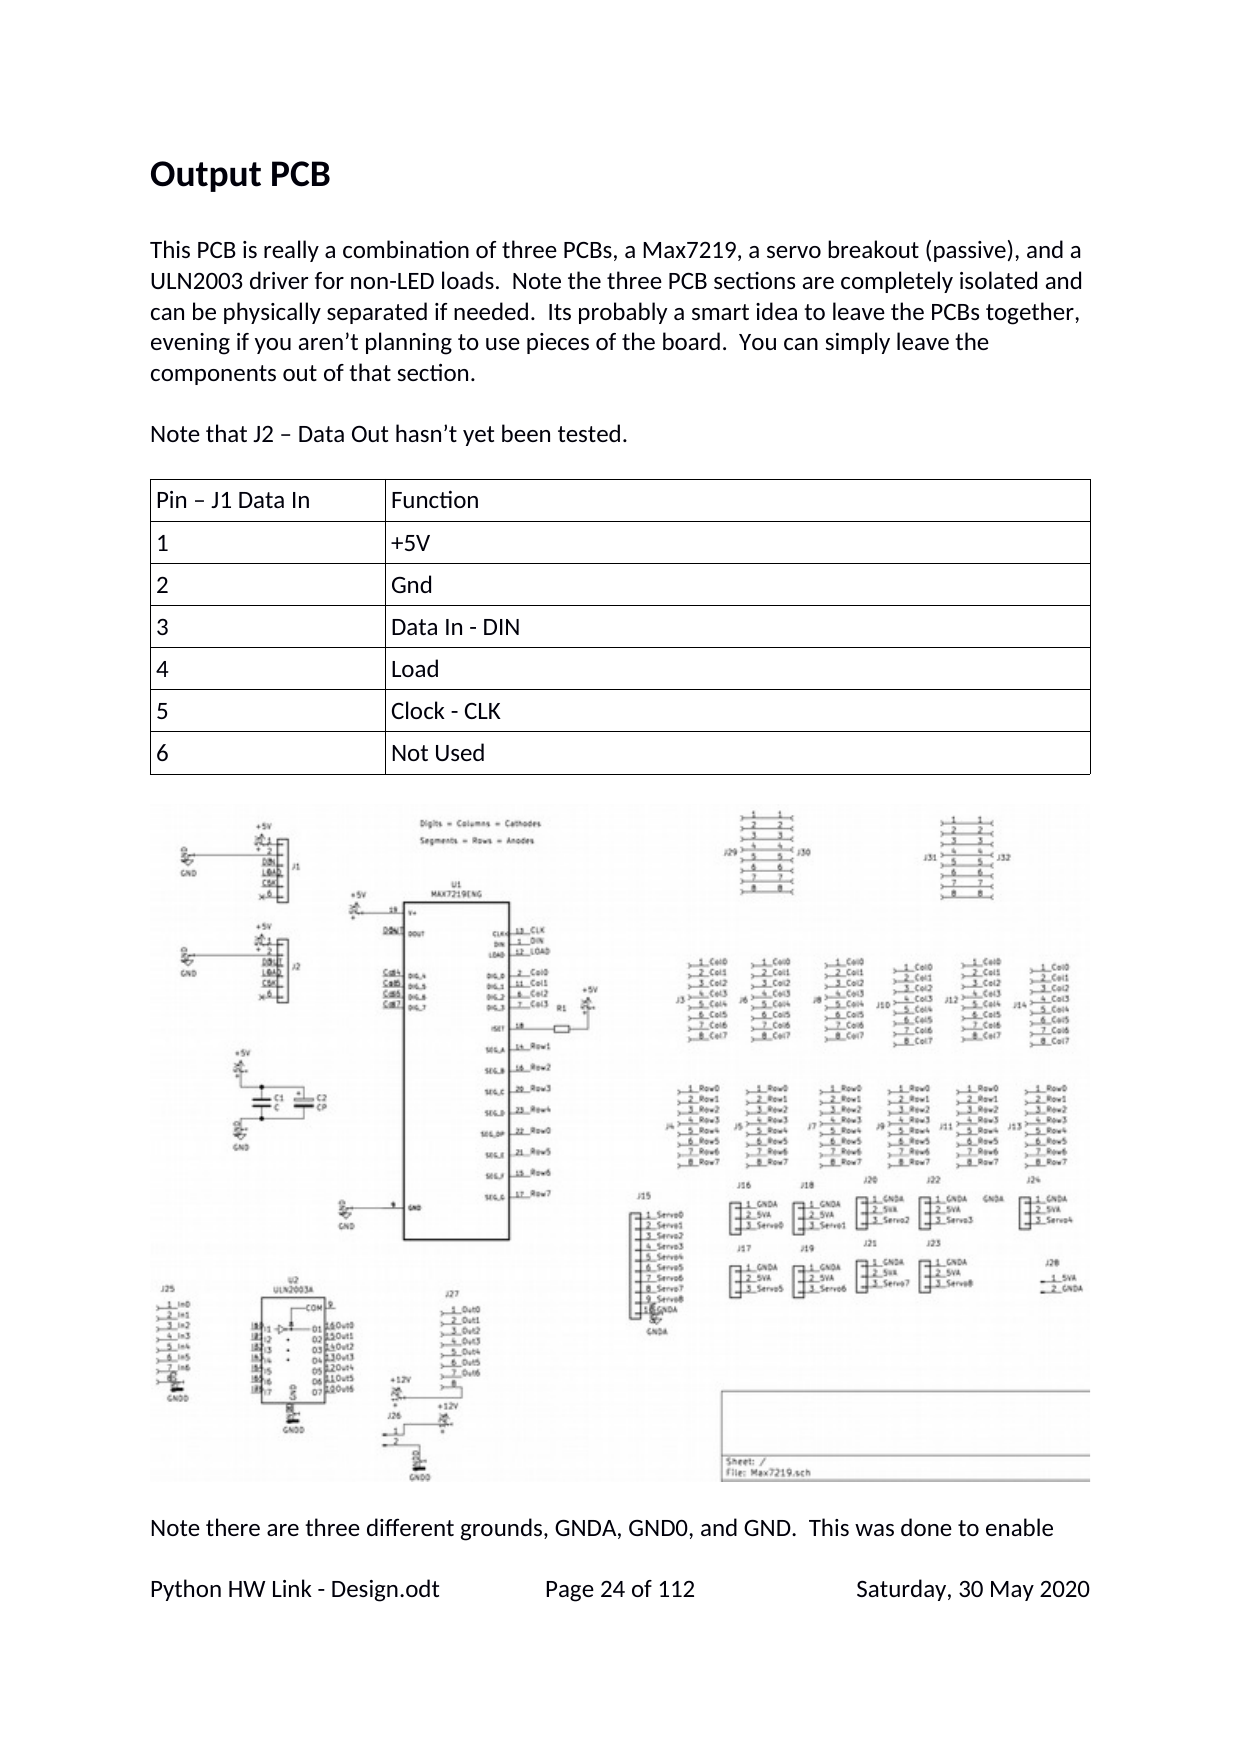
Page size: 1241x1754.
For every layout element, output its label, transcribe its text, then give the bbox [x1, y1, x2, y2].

table_cell Not Used [386, 732, 1090, 773]
subtitle Output PCB [150, 150, 1090, 196]
text This PCB is really a combination of three PCBs, a Max7219, a servo breakout (passive), and a ULN2003 driver for non-LED loads. Note the three PCB sections are completely isolated and can be physically separated if needed. Its probably a smart idea to leave the PCBs together, evening if you aren’t planning to use pieces of the board. You can simply leave the components out of that section. [150, 235, 1090, 387]
table_cell 5 [151, 690, 385, 731]
table_cell Gnd [386, 564, 1090, 605]
table_cell 4 [151, 648, 385, 689]
table_cell 2 [151, 564, 385, 605]
table_cell +5V [386, 522, 1090, 563]
table_cell 1 [151, 522, 385, 563]
table_header Pin – J1 Data In [151, 480, 385, 521]
table_cell 6 [151, 732, 385, 773]
picture [150, 804, 1091, 1482]
table_cell Data In - DIN [386, 606, 1090, 647]
text Note there are three different grounds, GNDA, GND0, and GND. This was done to enable [150, 1512, 1090, 1543]
text Note that J2 – Data Out hasn’t yet been tested. [150, 418, 1090, 448]
table_cell Load [386, 648, 1090, 689]
table_header Function [386, 480, 1090, 521]
table_cell Clock - CLK [386, 690, 1090, 731]
table_cell 3 [151, 606, 385, 647]
